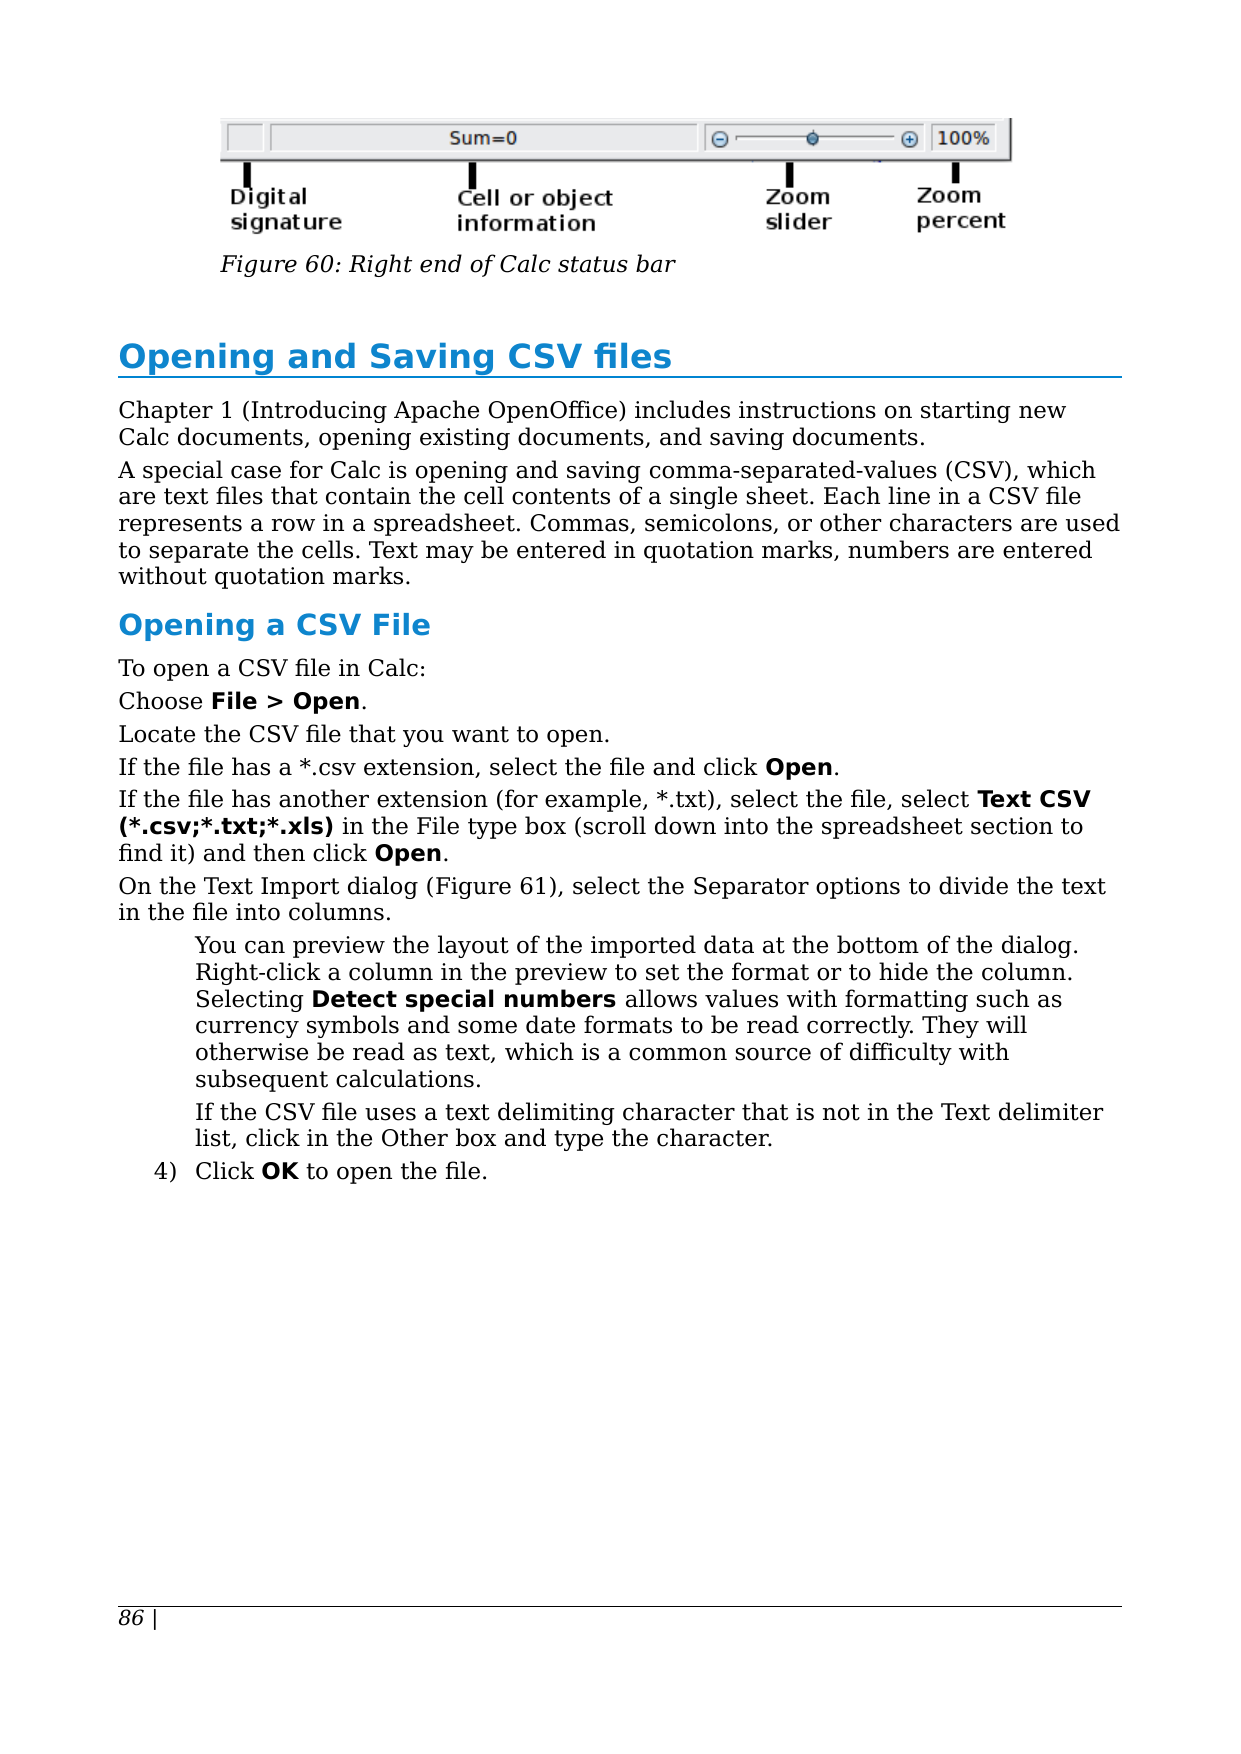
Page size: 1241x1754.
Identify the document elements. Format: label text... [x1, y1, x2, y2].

list If the CSV file uses a text delimiting character that is not in the Text delimiter list, click in the Other box and type the character. [177, 1099, 1122, 1152]
text If the file has a *.csv extension, select the file and click Open. [118, 754, 1122, 780]
picture [220, 118, 1013, 246]
text If the file has another extension (for example, *.txt), select the file, select Text CSV (*.csv;*.txt;*.xls) in the File type box (scroll down into the spreadsheet section to find it) and then click Open. [118, 787, 1122, 867]
text Figure 60: Right end of Calc status bar [220, 252, 1013, 278]
text On the Text Import dialog (Figure 61), select the Separator options to divide the text in the file into columns. [118, 873, 1122, 926]
list To open a CSV file in Calc: [118, 655, 1122, 681]
list Chapter 1 (Introducing Apache OpenOffice) includes instructions on starting new Calc documents, opening existing documents, and saving documents. [118, 397, 1122, 450]
list You can preview the layout of the imported data at the bottom of the dialog. Right-click a column in the preview to set the format or to hide the column. Selecting Detect special numbers allows values with formatting such as currency symbols and some date formats to be read correctly. They will otherwise be read as text, which is a common source of difficulty with subsequent calculations. [177, 932, 1122, 1092]
list Click OK to open the file. [177, 1158, 1122, 1185]
text Locate the CSV file that you want to open. [118, 721, 1122, 747]
subtitle Opening a CSV File [118, 608, 1122, 642]
subtitle Opening and Saving CSV files [118, 337, 1122, 376]
text Choose File > Open. [118, 688, 1122, 714]
list A special case for Calc is opening and saving comma-separated-values (CSV), which are text files that contain the cell contents of a single sheet. Each line in a CSV file represents a row in a spreadsheet. Commas, semicolons, or other characters are used to separate the cells. Text may be entered in quotation marks, numbers are entered without quotation marks. [118, 457, 1122, 590]
